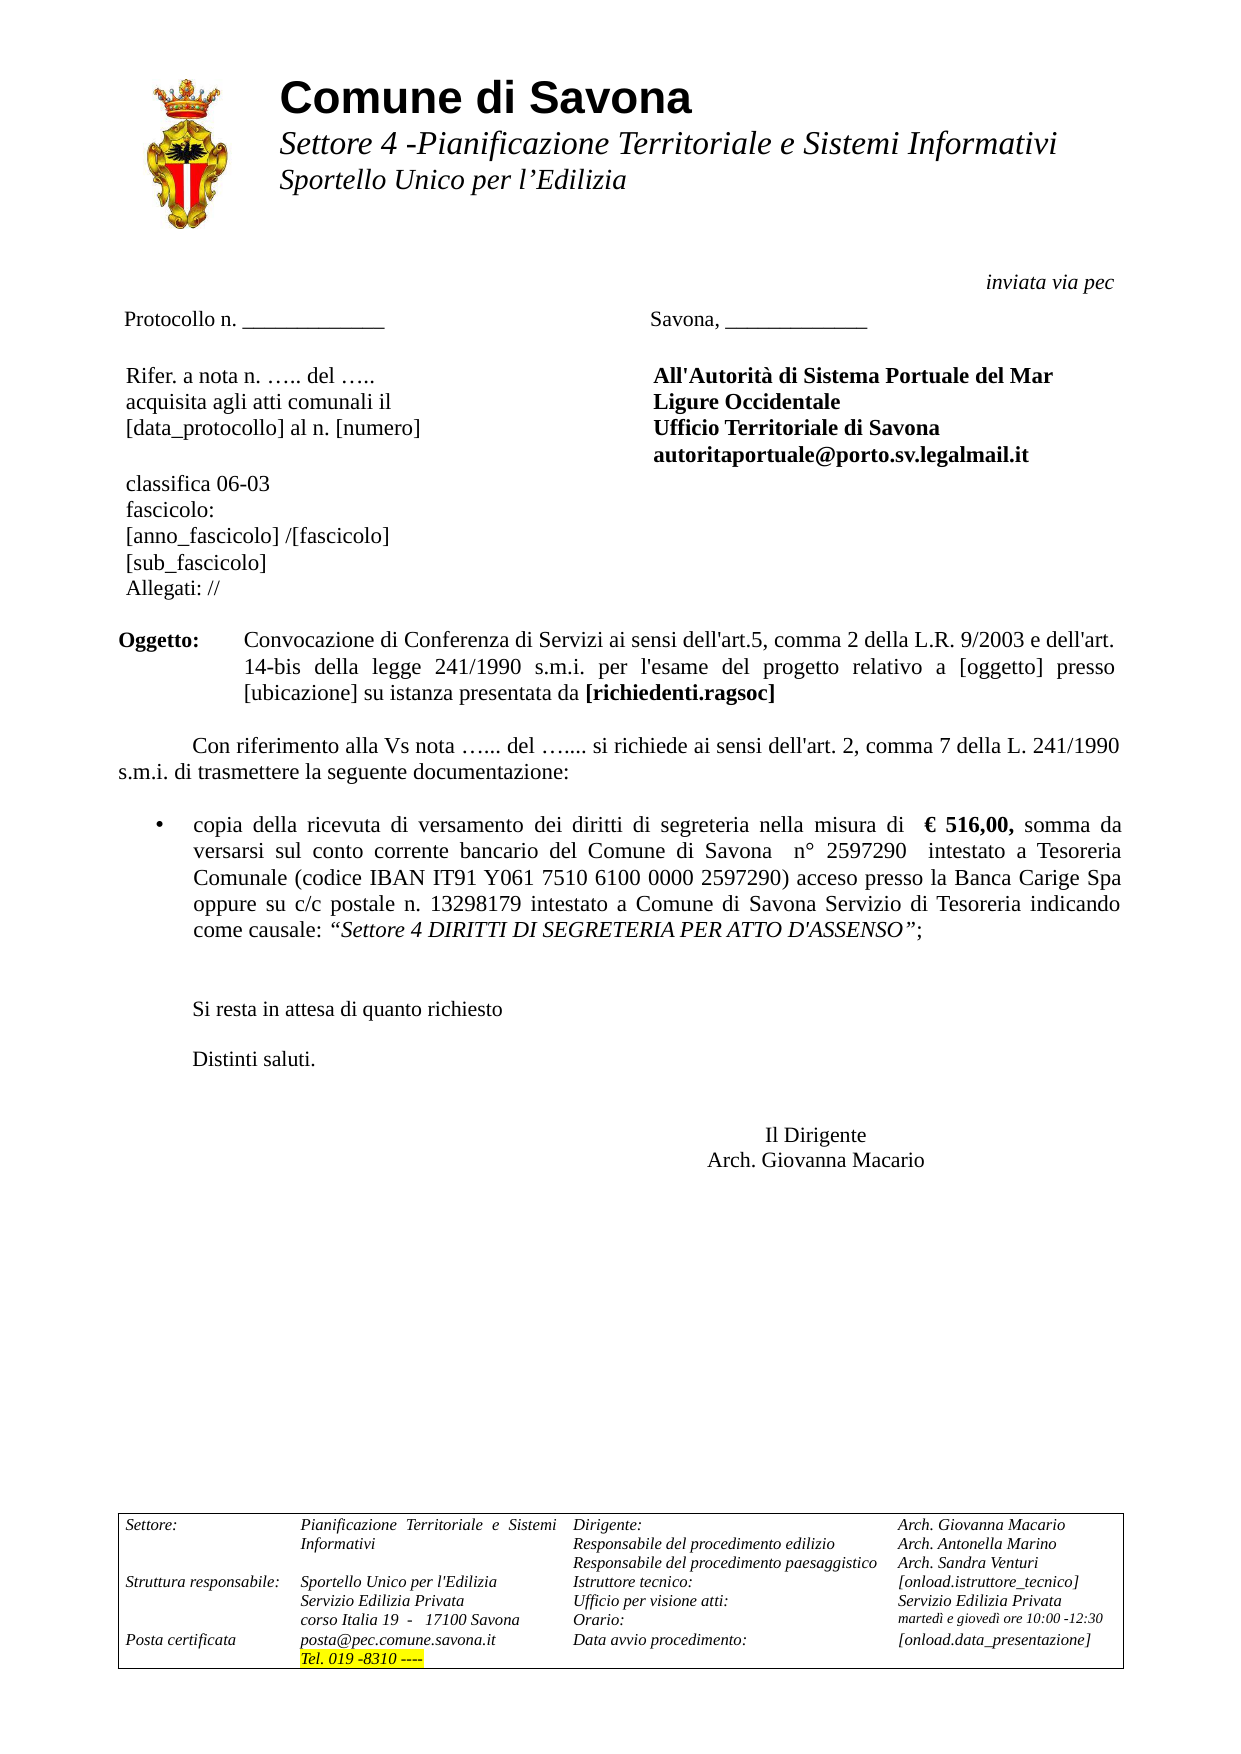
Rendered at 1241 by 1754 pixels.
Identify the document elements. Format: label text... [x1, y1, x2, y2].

table_header [111, 1096, 502, 1122]
table_cell Allegati: // [118, 575, 451, 601]
text Con riferimento alla Vs nota …... del ….... si richiede ai sensi dell'art. 2, comma 7 della L. 241/1990 s.m.i. di trasmettere la seguente documentazione: [118, 732, 1122, 785]
table_header [118, 263, 644, 300]
table_header Convocazione di Conferenza di Servizi ai sensi dell'art.5, comma 2 della L.R. 9/2003 e dell'art. 14-bis della legge 241/1990 s.m.i. per l'esame del progetto relativo a [oggetto] presso [ubicazione] su istanza presentata da [richiedenti.ragsoc] [236, 627, 1123, 706]
text Si resta in attesa di quanto richiesto [118, 996, 1122, 1021]
text Distinti saluti. [118, 1046, 1122, 1071]
table_cell Protocollo n. _____________ [118, 300, 644, 337]
table_cell Savona, _____________ [644, 300, 1122, 337]
table_header All'Autorità di Sistema Portuale del Mar Ligure Occidentale Ufficio Territoriale di Savona autoritaportuale@porto.sv.legalmail.it [646, 362, 1119, 575]
table_header [502, 1096, 1129, 1122]
picture [125, 79, 249, 229]
list copia della ricevuta di versamento dei diritti di segreteria nella misura di € 516,00, somma da versarsi sul conto corrente bancario del Comune di Savona n° 2597290 intestato a Tesoreria Comunale (codice IBAN IT91 Y061 7510 6100 0000 2597290) acceso presso la Banca Carige Spa oppure su c/c postale n. 13298179 intestato a Comune di Savona Servizio di Tesoreria indicando come causale: “Settore 4 DIRITTI DI SEGRETERIA PER ATTO D'ASSENSO”; [156, 811, 1122, 943]
table_header Rifer. a nota n. ….. del ….. acquisita agli atti comunali il [data_protocollo] al n. [numero] classifica 06-03 fascicolo: [anno_fascicolo] /[fascicolo] [sub_fascicolo] [118, 362, 451, 575]
table_cell Il Dirigente Arch. Giovanna Macario [502, 1122, 1129, 1172]
table_cell [451, 575, 646, 601]
table_cell [646, 575, 1119, 601]
table_header [451, 362, 646, 575]
table_cell [111, 1122, 502, 1172]
table_header inviata via pec [644, 263, 1122, 300]
table_header Oggetto: [111, 627, 236, 706]
